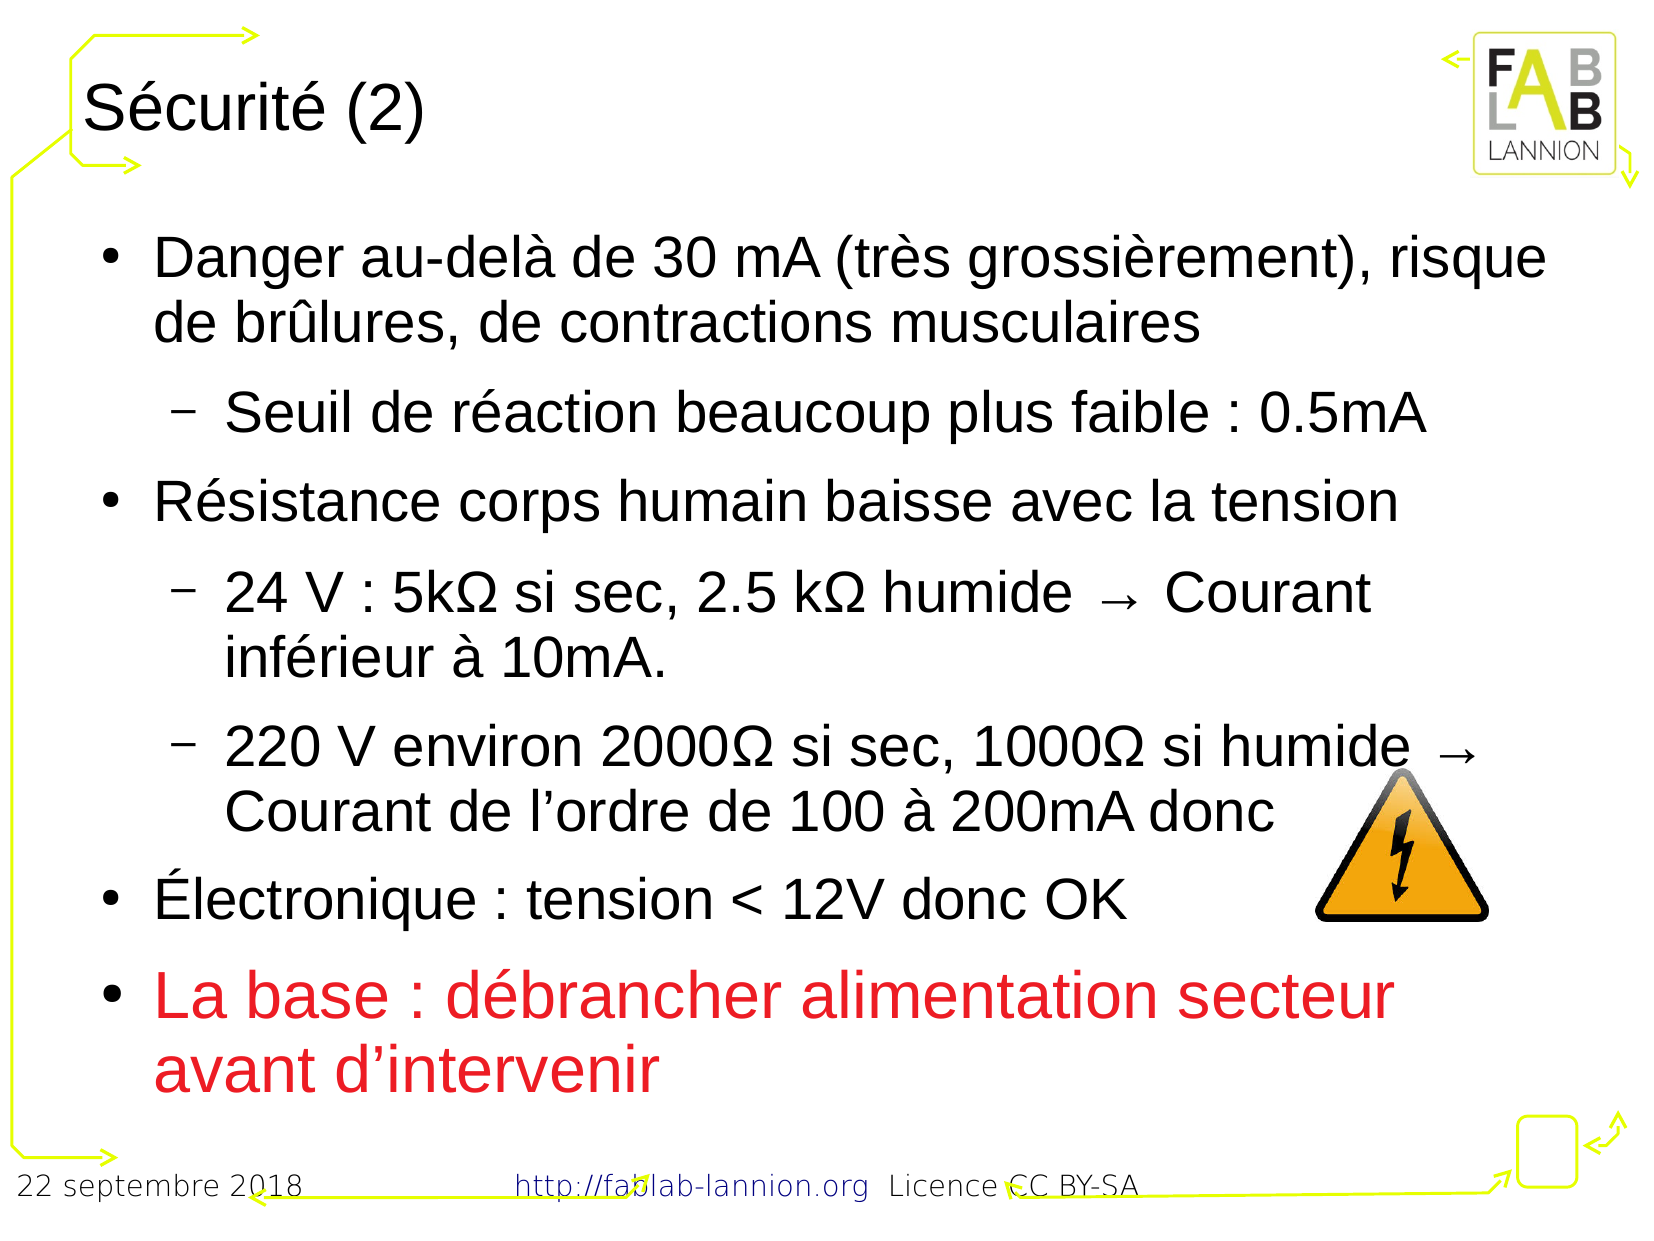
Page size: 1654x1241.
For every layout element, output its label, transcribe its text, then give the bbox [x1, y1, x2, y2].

list Danger au-delà de 30 mA (très grossièrement), risque de brûlures, de contractions musculaires Seuil de réaction beaucoup plus faible : 0.5mA Résistance corps humain baisse avec la tension 24 V : 5kΩ si sec, 2.5 kΩ humide → Courant inférieur à 10mA. 220 V environ 2000Ω si sec, 1000Ω si humide → Courant de l’ordre de 100 à 200mA donc Électronique : tension < 12V donc OK La base : débrancher alimentation secteur avant d’intervenir [82, 224, 1571, 1123]
picture [1470, 29, 1619, 178]
title Sécurité (2) [82, 49, 1441, 166]
